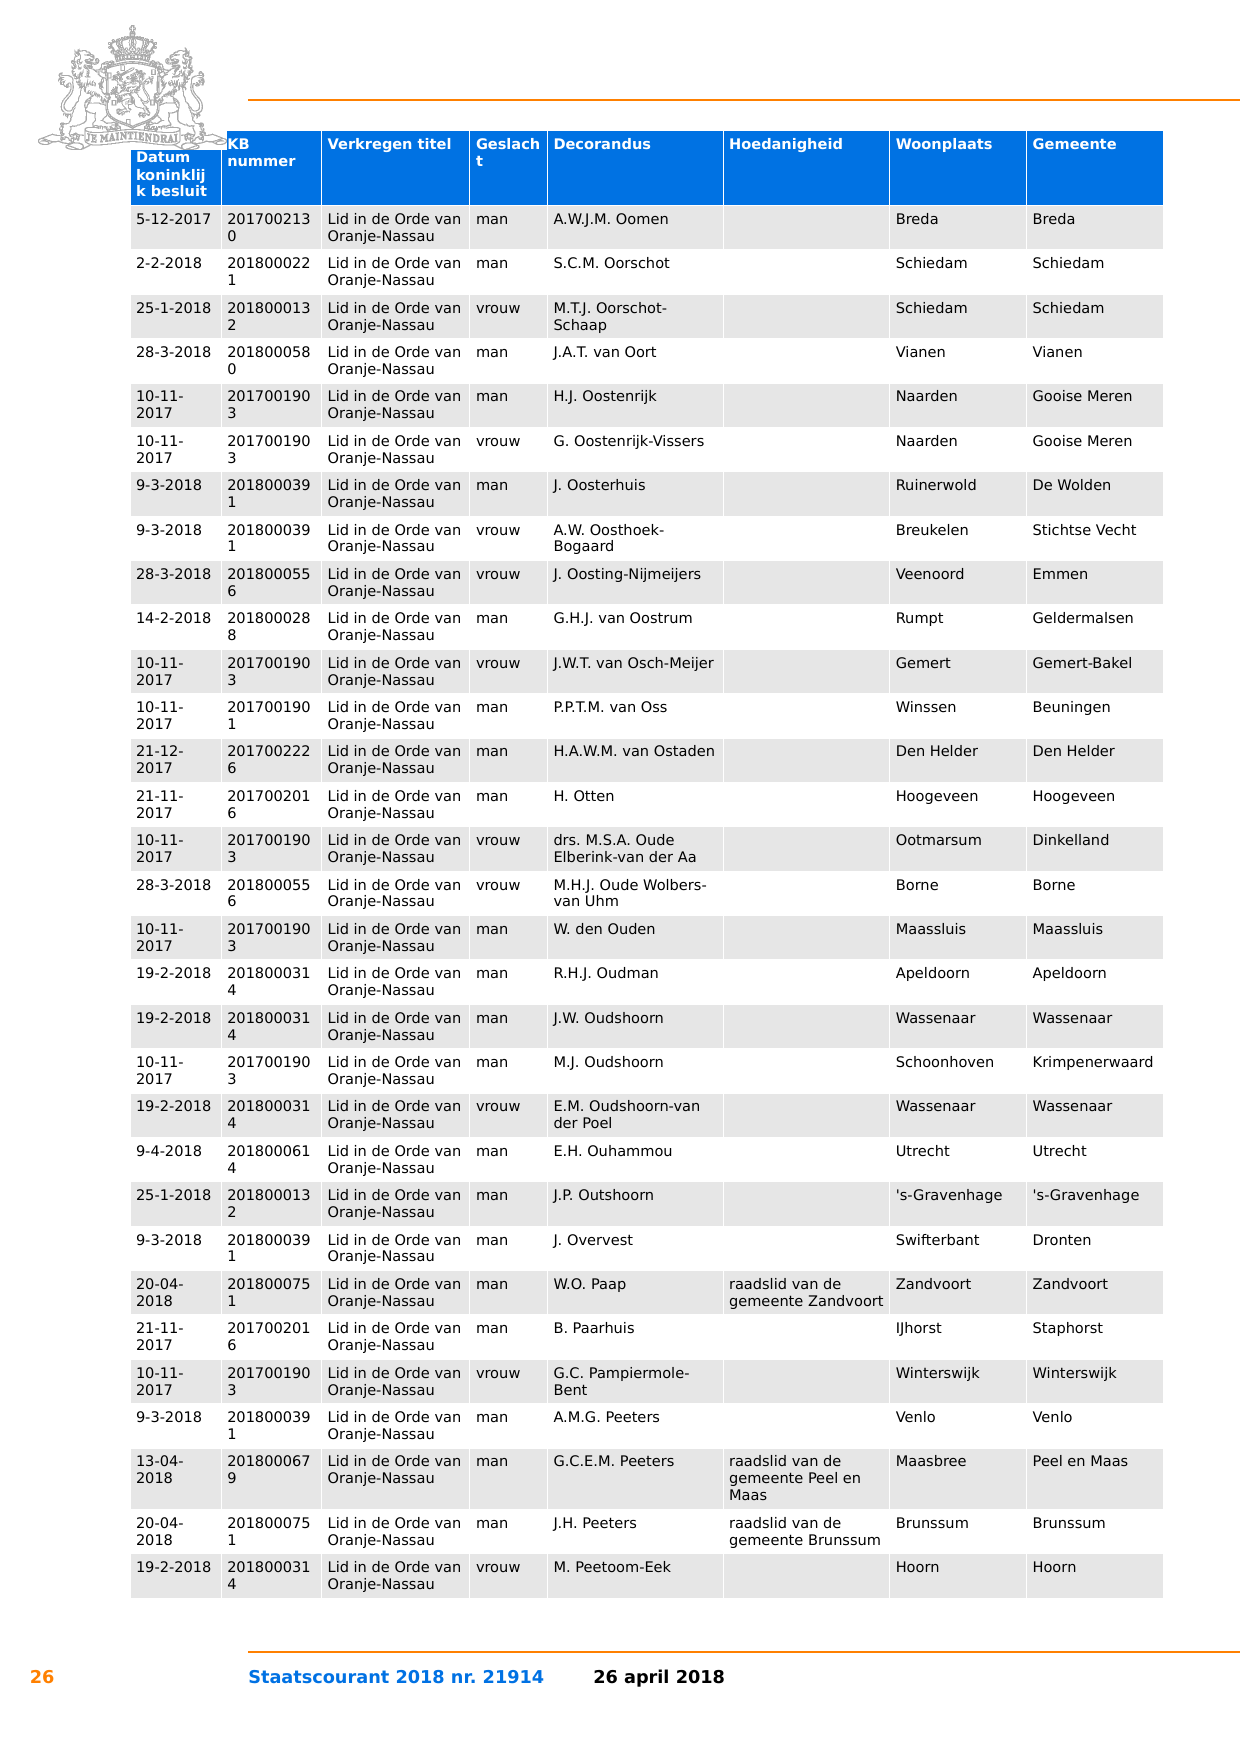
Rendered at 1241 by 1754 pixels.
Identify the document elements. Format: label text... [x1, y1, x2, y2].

table_cell Lid in de Orde van Oranje-Nassau [322, 960, 469, 1004]
table_cell Apeldoorn [1027, 960, 1163, 1004]
table_cell man [470, 1005, 547, 1048]
table_cell 28-3-2018 [131, 872, 221, 915]
table_cell man [470, 1138, 547, 1181]
table_cell 28-3-2018 [131, 339, 221, 382]
table_cell 20-04-2018 [131, 1271, 221, 1314]
table_cell Veenoord [890, 561, 1026, 604]
table_cell Lid in de Orde van Oranje-Nassau [322, 1005, 469, 1048]
table_cell man [470, 605, 547, 649]
table_cell man [470, 960, 547, 1004]
table_cell [724, 384, 889, 427]
table_cell Lid in de Orde van Oranje-Nassau [322, 605, 469, 649]
table_cell 5-12-2017 [131, 206, 221, 249]
table_cell Lid in de Orde van Oranje-Nassau [322, 872, 469, 915]
table_cell 21-11-2017 [131, 783, 221, 826]
table_cell man [470, 1049, 547, 1092]
table_cell [724, 1315, 889, 1359]
table_cell 19-2-2018 [131, 960, 221, 1004]
table_cell Vianen [1027, 339, 1163, 382]
table_cell Lid in de Orde van Oranje-Nassau [322, 561, 469, 604]
table_cell man [470, 694, 547, 737]
table_cell Apeldoorn [890, 960, 1026, 1004]
table_cell S.C.M. Oorschot [548, 250, 723, 294]
table_cell Hoorn [890, 1554, 1026, 1598]
table_cell Zandvoort [1027, 1271, 1163, 1314]
table_cell [724, 561, 889, 604]
table_cell J. Oosterhuis [548, 472, 723, 516]
table_cell Gemert [890, 650, 1026, 693]
table_cell man [470, 339, 547, 382]
table_cell Lid in de Orde van Oranje-Nassau [322, 1360, 469, 1403]
table_cell Lid in de Orde van Oranje-Nassau [322, 472, 469, 516]
table_cell [724, 605, 889, 649]
table_cell Utrecht [890, 1138, 1026, 1181]
table_cell Wassenaar [890, 1005, 1026, 1048]
table_cell man [470, 472, 547, 516]
table_cell Lid in de Orde van Oranje-Nassau [322, 650, 469, 693]
table_cell vrouw [470, 1360, 547, 1403]
table_cell Naarden [890, 428, 1026, 471]
table_cell 2018000132 [222, 1182, 321, 1226]
table_cell [724, 1138, 889, 1181]
table_cell 2018000314 [222, 1554, 321, 1598]
table_cell [724, 694, 889, 737]
table_cell [724, 1227, 889, 1270]
table_cell vrouw [470, 1554, 547, 1598]
table_cell P.P.T.M. van Oss [548, 694, 723, 737]
table_cell 9-3-2018 [131, 517, 221, 560]
table_cell 25-1-2018 [131, 295, 221, 338]
table_cell Vianen [890, 339, 1026, 382]
table_cell M. Peetoom-Eek [548, 1554, 723, 1598]
table_cell 2017001903 [222, 916, 321, 959]
table_cell 2017002016 [222, 783, 321, 826]
table_cell Winterswijk [890, 1360, 1026, 1403]
table_cell [724, 1182, 889, 1226]
table_cell [724, 250, 889, 294]
table_header Decorandus [548, 131, 723, 205]
table_cell A.M.G. Peeters [548, 1404, 723, 1447]
table_cell [724, 872, 889, 915]
table_header KB nummer [222, 131, 321, 205]
table_cell vrouw [470, 650, 547, 693]
table_cell Stichtse Vecht [1027, 517, 1163, 560]
table_cell [724, 339, 889, 382]
table_cell W. den Ouden [548, 916, 723, 959]
table_cell 2018000132 [222, 295, 321, 338]
table_cell man [470, 1227, 547, 1270]
table_cell G. Oostenrijk-Vissers [548, 428, 723, 471]
table_cell Maasbree [890, 1449, 1026, 1509]
table_cell Maassluis [1027, 916, 1163, 959]
table_cell 's-Gravenhage [1027, 1182, 1163, 1226]
table_cell 2018000614 [222, 1138, 321, 1181]
table_cell 10-11-2017 [131, 428, 221, 471]
table_cell [724, 1049, 889, 1092]
table_cell Hoogeveen [890, 783, 1026, 826]
table_cell Brunssum [1027, 1510, 1163, 1553]
table_cell G.C. Pampiermole-Bent [548, 1360, 723, 1403]
table_cell Gooise Meren [1027, 384, 1163, 427]
table_cell [724, 1005, 889, 1048]
table_cell man [470, 739, 547, 782]
table_cell [724, 295, 889, 338]
table_cell 2018000391 [222, 1227, 321, 1270]
table_cell Schiedam [1027, 250, 1163, 294]
table_cell man [470, 1449, 547, 1509]
table_cell Lid in de Orde van Oranje-Nassau [322, 339, 469, 382]
table_cell Borne [890, 872, 1026, 915]
table_cell Borne [1027, 872, 1163, 915]
table_cell Schiedam [890, 250, 1026, 294]
table_cell H. Otten [548, 783, 723, 826]
table_cell Emmen [1027, 561, 1163, 604]
table_cell G.H.J. van Oostrum [548, 605, 723, 649]
table_cell A.W.J.M. Oomen [548, 206, 723, 249]
table_cell J.A.T. van Oort [548, 339, 723, 382]
table_cell Venlo [890, 1404, 1026, 1447]
table_cell Dinkelland [1027, 827, 1163, 871]
table_cell 2017001903 [222, 428, 321, 471]
table_cell vrouw [470, 827, 547, 871]
table_cell H.A.W.M. van Ostaden [548, 739, 723, 782]
table_cell 20-04-2018 [131, 1510, 221, 1553]
table_cell Lid in de Orde van Oranje-Nassau [322, 295, 469, 338]
table_cell Zandvoort [890, 1271, 1026, 1314]
table_cell 2017001903 [222, 384, 321, 427]
table_cell Geldermalsen [1027, 605, 1163, 649]
table_cell Swifterbant [890, 1227, 1026, 1270]
table_cell Lid in de Orde van Oranje-Nassau [322, 250, 469, 294]
table_cell Lid in de Orde van Oranje-Nassau [322, 827, 469, 871]
table_cell J.P. Outshoorn [548, 1182, 723, 1226]
table_cell Breda [1027, 206, 1163, 249]
table_cell 10-11-2017 [131, 1049, 221, 1092]
table_cell vrouw [470, 1094, 547, 1137]
table_cell B. Paarhuis [548, 1315, 723, 1359]
table_cell M.J. Oudshoorn [548, 1049, 723, 1092]
table_cell Winterswijk [1027, 1360, 1163, 1403]
table_cell 2018000391 [222, 472, 321, 516]
table_cell [724, 517, 889, 560]
table_cell De Wolden [1027, 472, 1163, 516]
table_cell Lid in de Orde van Oranje-Nassau [322, 1449, 469, 1509]
table_cell [724, 1554, 889, 1598]
table_cell Rumpt [890, 605, 1026, 649]
table_cell man [470, 1315, 547, 1359]
table_cell man [470, 1404, 547, 1447]
table_cell 2017002016 [222, 1315, 321, 1359]
table_cell Lid in de Orde van Oranje-Nassau [322, 694, 469, 737]
table_cell 2018000751 [222, 1510, 321, 1553]
table_cell vrouw [470, 428, 547, 471]
table_cell Staphorst [1027, 1315, 1163, 1359]
table_cell 2017001903 [222, 650, 321, 693]
table_cell 2017001903 [222, 1049, 321, 1092]
table_cell 13-04-2018 [131, 1449, 221, 1509]
table_cell Lid in de Orde van Oranje-Nassau [322, 783, 469, 826]
table_cell 2017001901 [222, 694, 321, 737]
table_cell 2017001903 [222, 827, 321, 871]
table_cell man [470, 1510, 547, 1553]
table_cell 25-1-2018 [131, 1182, 221, 1226]
table_cell man [470, 384, 547, 427]
table_cell 2018000288 [222, 605, 321, 649]
table_header Verkregen titel [322, 131, 469, 205]
table_cell H.J. Oostenrijk [548, 384, 723, 427]
table_cell man [470, 783, 547, 826]
table_cell Lid in de Orde van Oranje-Nassau [322, 1315, 469, 1359]
table_cell Peel en Maas [1027, 1449, 1163, 1509]
table_cell 2018000580 [222, 339, 321, 382]
table_cell [724, 916, 889, 959]
table_cell Gooise Meren [1027, 428, 1163, 471]
table_cell Lid in de Orde van Oranje-Nassau [322, 517, 469, 560]
table_cell 2018000751 [222, 1271, 321, 1314]
table_cell 2018000314 [222, 960, 321, 1004]
table_cell vrouw [470, 517, 547, 560]
table_cell Lid in de Orde van Oranje-Nassau [322, 1049, 469, 1092]
table_cell Schiedam [1027, 295, 1163, 338]
table_cell 28-3-2018 [131, 561, 221, 604]
table_cell 2018000221 [222, 250, 321, 294]
table_cell Ootmarsum [890, 827, 1026, 871]
table_cell [724, 428, 889, 471]
table_cell raadslid van de gemeente Zandvoort [724, 1271, 889, 1314]
table_cell Lid in de Orde van Oranje-Nassau [322, 1138, 469, 1181]
table_cell 2017001903 [222, 1360, 321, 1403]
table_cell J.H. Peeters [548, 1510, 723, 1553]
table_cell 19-2-2018 [131, 1554, 221, 1598]
table_cell [724, 1360, 889, 1403]
table_cell [724, 206, 889, 249]
table_cell Winssen [890, 694, 1026, 737]
table_cell 2017002226 [222, 739, 321, 782]
table_cell Den Helder [1027, 739, 1163, 782]
table_cell M.H.J. Oude Wolbers-van Uhm [548, 872, 723, 915]
table_cell Schiedam [890, 295, 1026, 338]
table_cell raadslid van de gemeente Brunssum [724, 1510, 889, 1553]
table_header Datum koninklijk besluit [131, 150, 221, 205]
table_cell Lid in de Orde van Oranje-Nassau [322, 1094, 469, 1137]
table_cell 2018000314 [222, 1094, 321, 1137]
table_header Gemeente [1027, 131, 1163, 205]
table_header Hoedanigheid [724, 131, 889, 205]
table_cell vrouw [470, 295, 547, 338]
table_cell A.W. Oosthoek-Bogaard [548, 517, 723, 560]
table_cell 's-Gravenhage [890, 1182, 1026, 1226]
table_cell E.H. Ouhammou [548, 1138, 723, 1181]
table_cell Venlo [1027, 1404, 1163, 1447]
table_cell [724, 1404, 889, 1447]
table_cell 10-11-2017 [131, 827, 221, 871]
table_cell Lid in de Orde van Oranje-Nassau [322, 916, 469, 959]
table_cell 19-2-2018 [131, 1005, 221, 1048]
table_cell Beuningen [1027, 694, 1163, 737]
table_cell Wassenaar [890, 1094, 1026, 1137]
table_cell Wassenaar [1027, 1005, 1163, 1048]
table_cell Lid in de Orde van Oranje-Nassau [322, 1271, 469, 1314]
table_cell Lid in de Orde van Oranje-Nassau [322, 1227, 469, 1270]
table_cell 2018000679 [222, 1449, 321, 1509]
table_cell 2017002130 [222, 206, 321, 249]
table_cell 2-2-2018 [131, 250, 221, 294]
table_cell 2018000391 [222, 1404, 321, 1447]
table_cell Brunssum [890, 1510, 1026, 1553]
table_cell Wassenaar [1027, 1094, 1163, 1137]
table_cell 10-11-2017 [131, 384, 221, 427]
table_cell 14-2-2018 [131, 605, 221, 649]
table_cell R.H.J. Oudman [548, 960, 723, 1004]
table_cell 9-3-2018 [131, 472, 221, 516]
table_cell raadslid van de gemeente Peel en Maas [724, 1449, 889, 1509]
table_cell 21-12-2017 [131, 739, 221, 782]
table_cell Ruinerwold [890, 472, 1026, 516]
table_cell man [470, 916, 547, 959]
table_cell W.O. Paap [548, 1271, 723, 1314]
table_cell 9-4-2018 [131, 1138, 221, 1181]
table_cell 2018000556 [222, 561, 321, 604]
table_cell man [470, 1271, 547, 1314]
table_cell Breukelen [890, 517, 1026, 560]
table_cell Naarden [890, 384, 1026, 427]
table_cell vrouw [470, 561, 547, 604]
table_cell Maassluis [890, 916, 1026, 959]
table_cell Lid in de Orde van Oranje-Nassau [322, 428, 469, 471]
table_cell [724, 827, 889, 871]
table_cell 21-11-2017 [131, 1315, 221, 1359]
table_cell man [470, 206, 547, 249]
table_cell 9-3-2018 [131, 1227, 221, 1270]
table_cell Breda [890, 206, 1026, 249]
table_cell [724, 960, 889, 1004]
table_cell Dronten [1027, 1227, 1163, 1270]
table_cell 2018000391 [222, 517, 321, 560]
table_header Geslacht [470, 131, 547, 205]
table_cell 10-11-2017 [131, 916, 221, 959]
table_cell man [470, 250, 547, 294]
table_cell J. Oosting-Nijmeijers [548, 561, 723, 604]
table_cell [724, 1094, 889, 1137]
table_cell Lid in de Orde van Oranje-Nassau [322, 1510, 469, 1553]
table_cell 9-3-2018 [131, 1404, 221, 1447]
table_cell [724, 783, 889, 826]
table_cell [724, 650, 889, 693]
table_cell [724, 472, 889, 516]
table_cell J. Overvest [548, 1227, 723, 1270]
table_cell 10-11-2017 [131, 1360, 221, 1403]
table_cell 19-2-2018 [131, 1094, 221, 1137]
table_cell [724, 739, 889, 782]
table_cell 10-11-2017 [131, 650, 221, 693]
table_cell Den Helder [890, 739, 1026, 782]
table_cell Lid in de Orde van Oranje-Nassau [322, 1182, 469, 1226]
table_cell Gemert-Bakel [1027, 650, 1163, 693]
table_cell E.M. Oudshoorn-van der Poel [548, 1094, 723, 1137]
table_cell Lid in de Orde van Oranje-Nassau [322, 206, 469, 249]
table_cell Lid in de Orde van Oranje-Nassau [322, 1404, 469, 1447]
table_cell 10-11-2017 [131, 694, 221, 737]
table_cell Lid in de Orde van Oranje-Nassau [322, 1554, 469, 1598]
table_cell Lid in de Orde van Oranje-Nassau [322, 384, 469, 427]
table_cell 2018000556 [222, 872, 321, 915]
picture [38, 25, 227, 150]
table_cell Utrecht [1027, 1138, 1163, 1181]
table_cell 2018000314 [222, 1005, 321, 1048]
table_cell Lid in de Orde van Oranje-Nassau [322, 739, 469, 782]
table_header Woonplaats [890, 131, 1026, 205]
table_cell G.C.E.M. Peeters [548, 1449, 723, 1509]
table_cell Hoorn [1027, 1554, 1163, 1598]
table_cell drs. M.S.A. Oude Elberink-van der Aa [548, 827, 723, 871]
table_cell Hoogeveen [1027, 783, 1163, 826]
table_cell vrouw [470, 872, 547, 915]
table_cell M.T.J. Oorschot-Schaap [548, 295, 723, 338]
table_cell man [470, 1182, 547, 1226]
table_cell J.W. Oudshoorn [548, 1005, 723, 1048]
table_cell J.W.T. van Osch-Meijer [548, 650, 723, 693]
table_cell Krimpenerwaard [1027, 1049, 1163, 1092]
table_cell Schoonhoven [890, 1049, 1026, 1092]
table_cell IJhorst [890, 1315, 1026, 1359]
